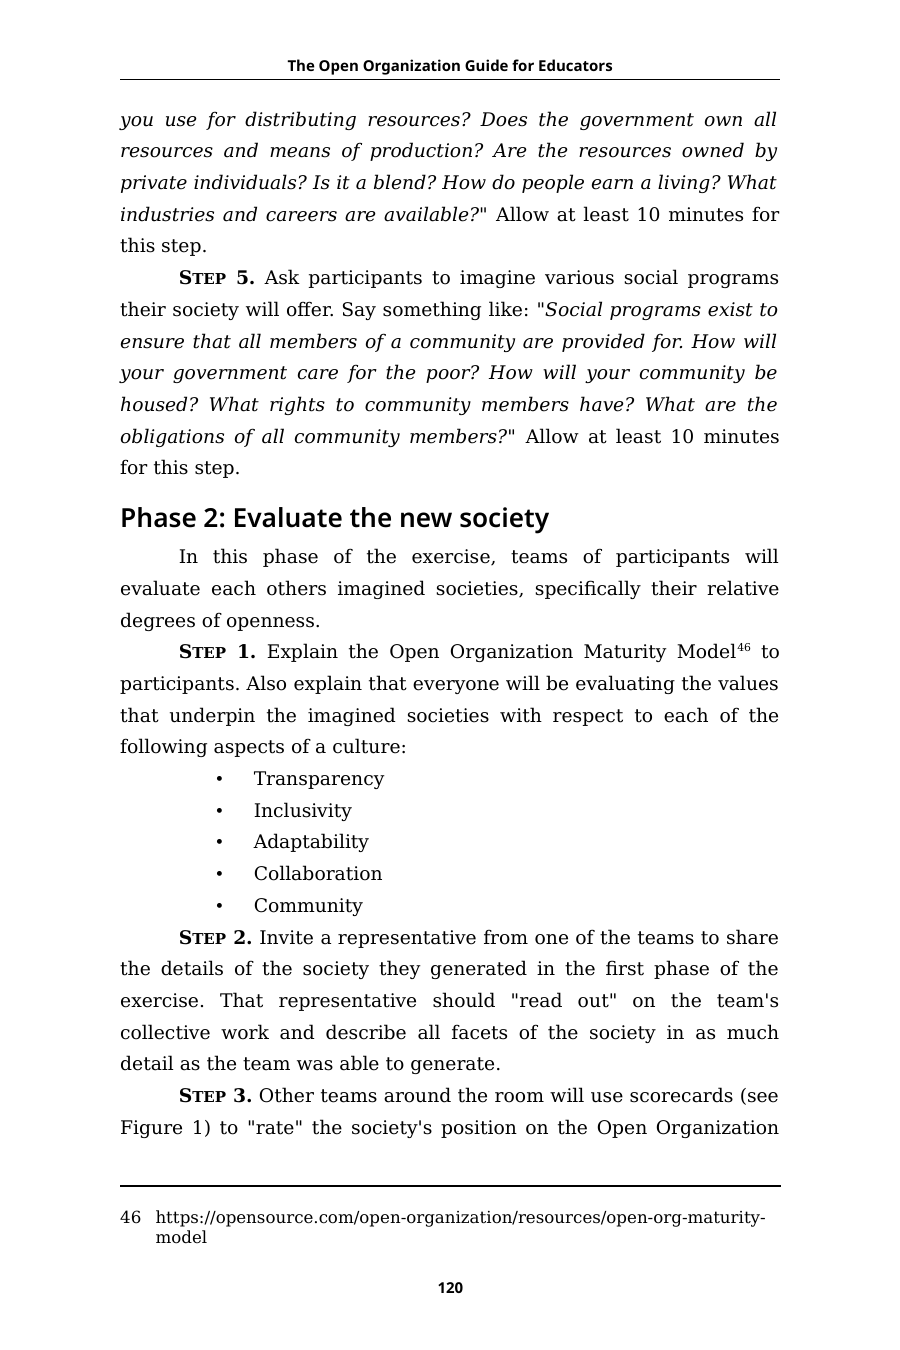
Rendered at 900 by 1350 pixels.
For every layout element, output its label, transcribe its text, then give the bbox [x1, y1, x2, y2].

text https://opensource.com/open-organization/resources/open-org-maturity-model [120, 1208, 780, 1247]
text you use for distributing resources? Does the government own all resources and means of production? Are the resources owned by private individuals? Is it a blend? How do people earn a living? What industries and careers are available?" Allow at least 10 minutes for this step. [120, 109, 780, 257]
text Step 5. Ask participants to imagine various social programs their society will offer. Say something like: "Social programs exist to ensure that all members of a community are provided for. How will your government care for the poor? How will your community be housed? What rights to community members have? What are the obligations of all community members?" Allow at least 10 minutes for this step. [120, 267, 780, 479]
subtitle Phase 2: Evaluate the new society [120, 503, 780, 534]
text Step 2. Invite a representative from one of the teams to share the details of the society they generated in the first phase of the exercise. That representative should "read out" on the team's collective work and describe all facets of the society in as much detail as the team was able to generate. [120, 927, 780, 1075]
list Collaboration [216, 863, 780, 885]
list Inclusivity [216, 800, 780, 822]
list Adaptability [216, 832, 780, 853]
text Step 1. Explain the Open Organization Maturity Model to participants. Also explain that everyone will be evaluating the values that underpin the imagined societies with respect to each of the following aspects of a culture: [120, 641, 780, 758]
list Transparency [216, 768, 780, 790]
text Step 3. Other teams around the room will use scorecards (see Figure 1) to "rate" the society's position on the Open Organization [120, 1085, 780, 1139]
list Community [216, 895, 780, 917]
text In this phase of the exercise, teams of participants will evaluate each others imagined societies, specifically their relative degrees of openness. [120, 546, 780, 632]
